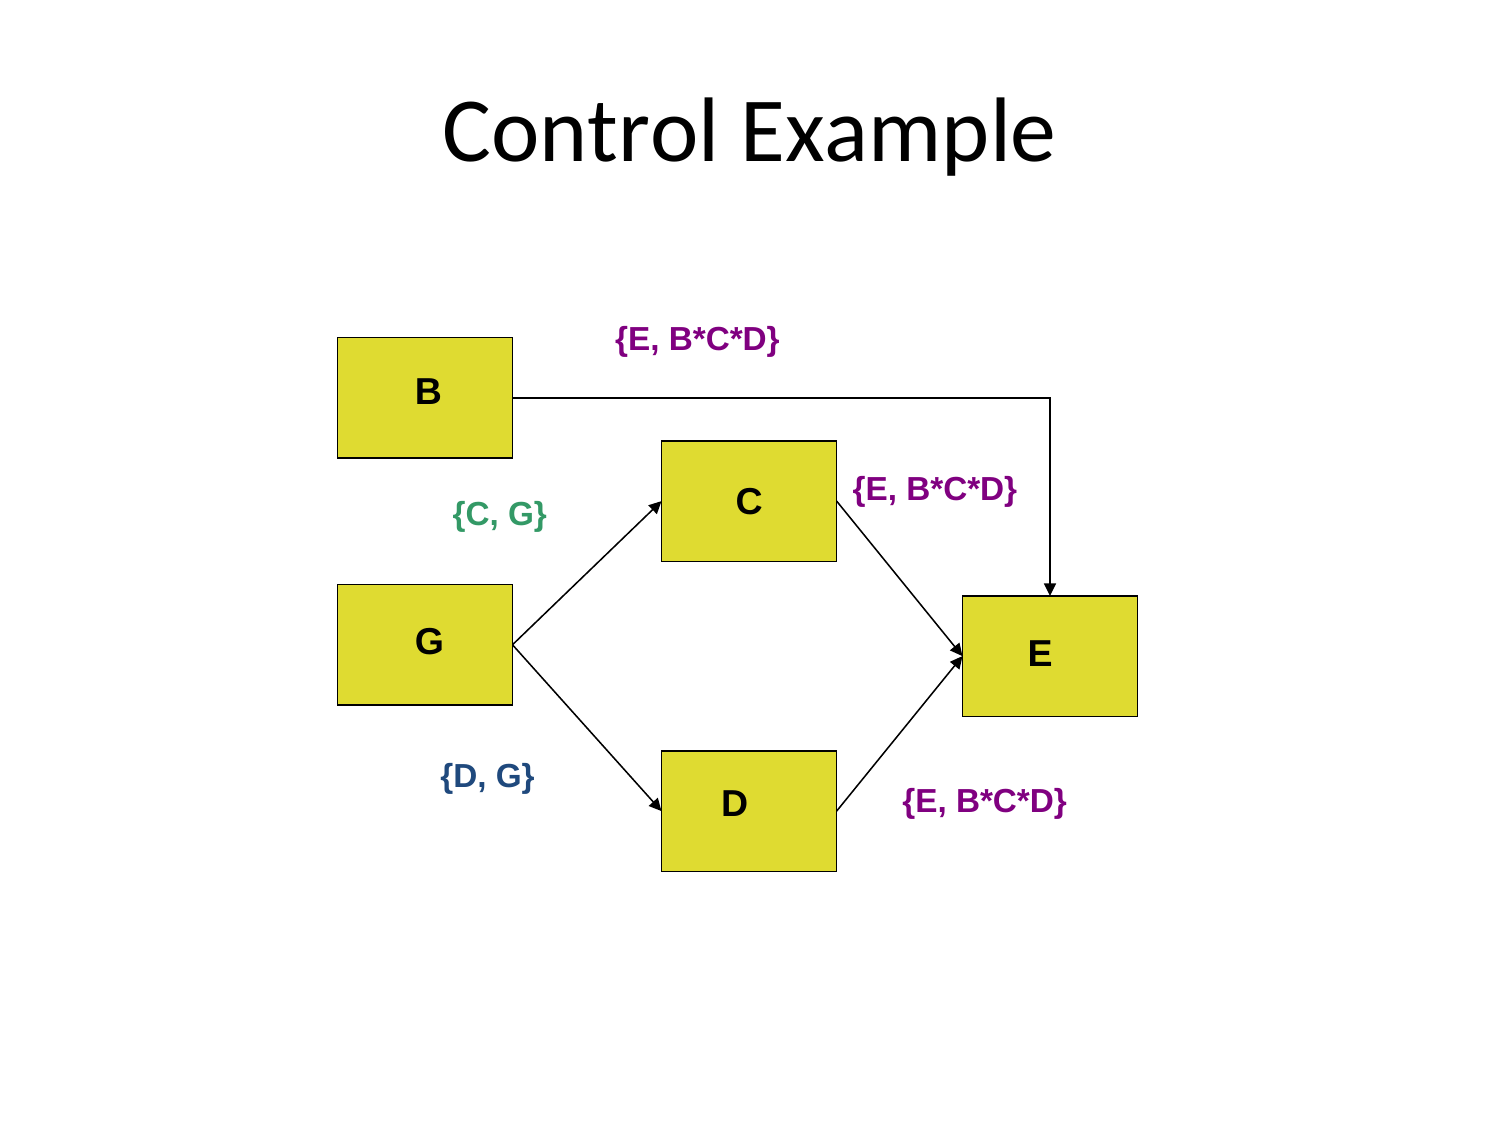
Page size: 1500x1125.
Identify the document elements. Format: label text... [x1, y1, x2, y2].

text_box {E, B*C*D} [887, 774, 1083, 828]
text_box {E, B*C*D} [600, 312, 795, 366]
text_box C [661, 440, 837, 562]
text_box {D, G} [425, 750, 550, 803]
text_box [962, 595, 1138, 717]
text_box B [400, 362, 457, 420]
text_box G [400, 612, 460, 670]
text_box {C, G} [438, 487, 562, 540]
text_box E [1012, 624, 1068, 683]
text_box [337, 584, 513, 705]
text_box {E, B*C*D} [837, 462, 1033, 516]
text_box [661, 750, 837, 872]
text_box [337, 337, 513, 459]
title Control Example [75, 45, 1426, 233]
text_box D [675, 774, 840, 833]
